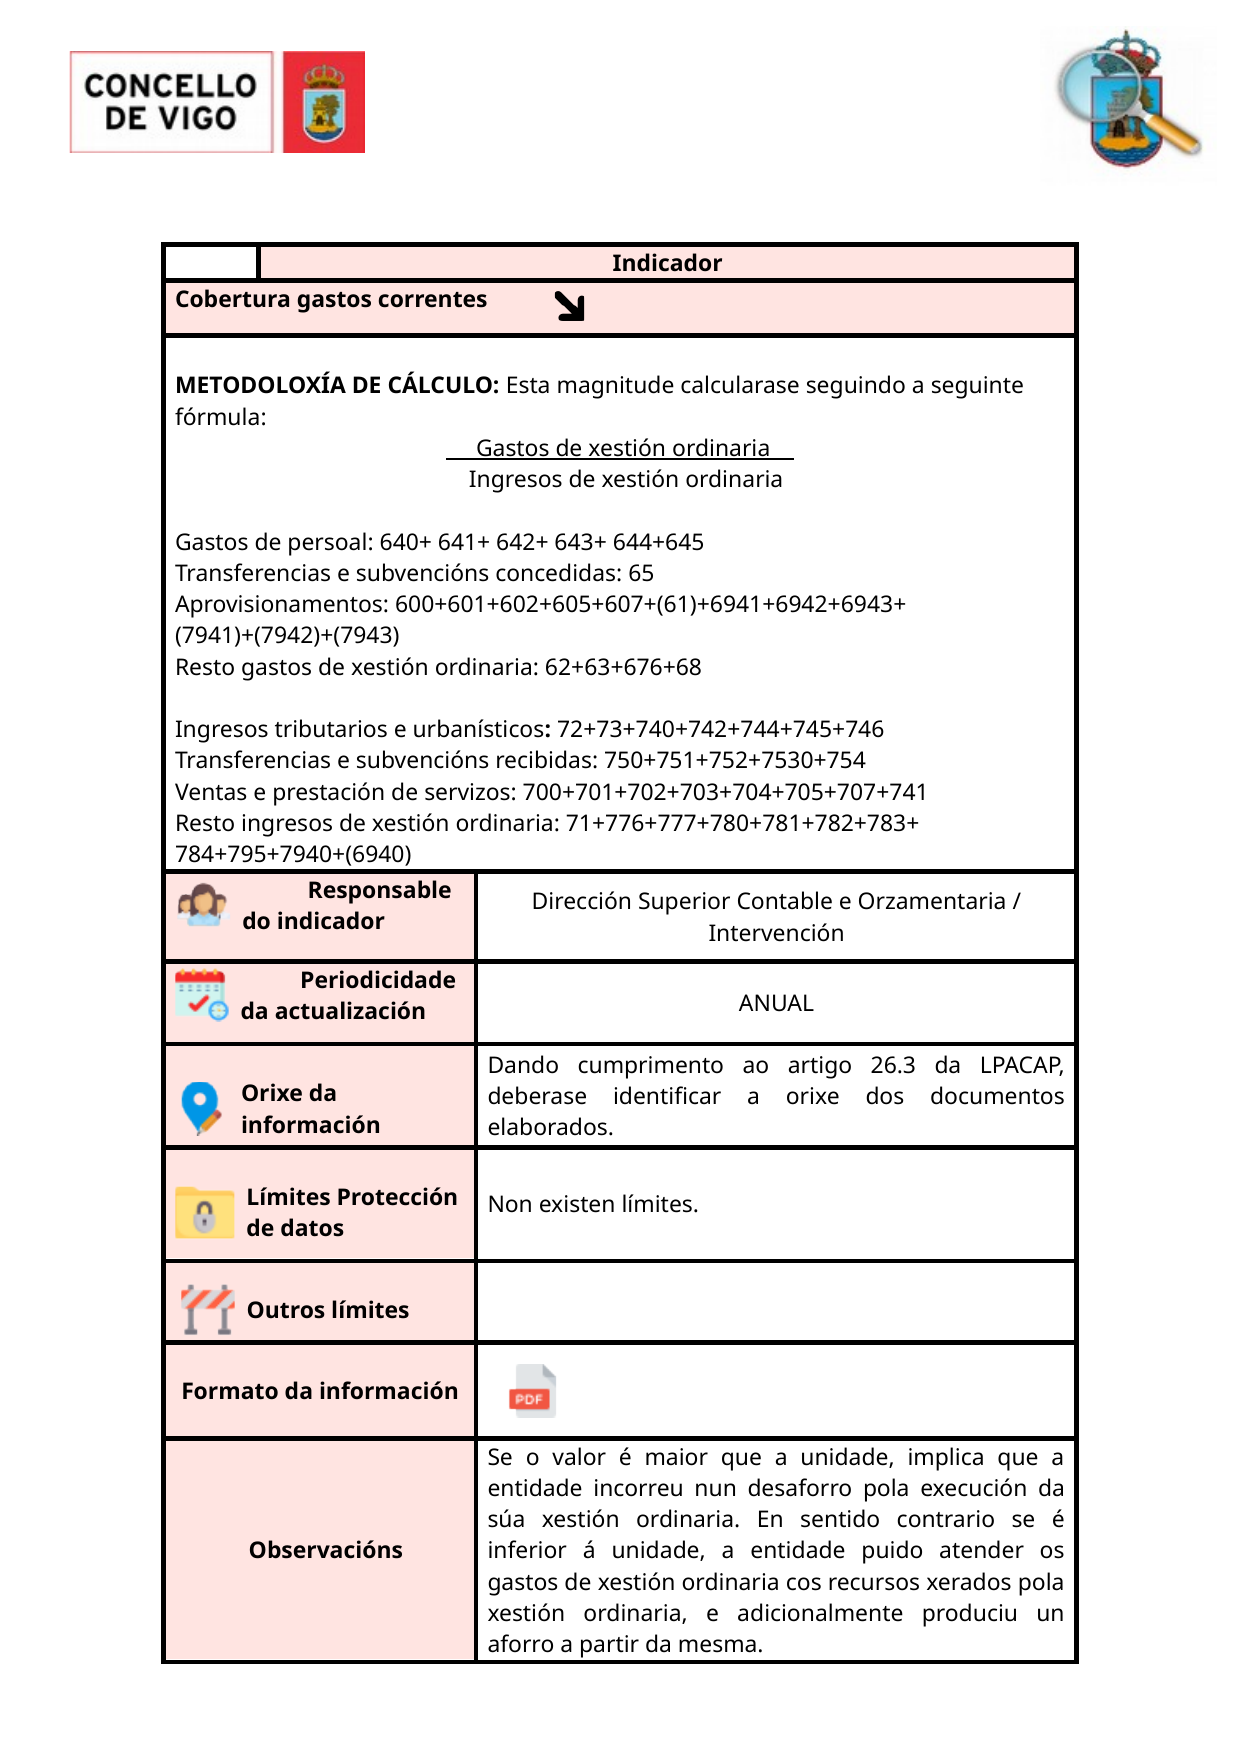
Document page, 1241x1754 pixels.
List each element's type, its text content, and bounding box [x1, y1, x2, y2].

picture [69, 51, 365, 153]
picture [506, 1364, 560, 1418]
table_cell [478, 1263, 1074, 1340]
picture [175, 1082, 229, 1136]
table_cell Dando cumprimento ao artigo 26.3 da LPACAP, deberase identificar a orixe dos documentos elaborados. [478, 1046, 1074, 1145]
table_cell Formato da información [166, 1345, 474, 1436]
table_cell Observacións [166, 1441, 474, 1659]
table_cell Dirección Superior Contable e Orzamentaria / Intervención [478, 874, 1074, 959]
table_cell Non existen límites. [478, 1150, 1074, 1258]
table_cell [478, 1345, 1074, 1436]
picture [193, 1093, 207, 1105]
table_cell Límites Protección de datos [166, 1150, 474, 1258]
table_header [166, 247, 256, 278]
table_cell ANUAL [478, 964, 1074, 1041]
picture [181, 1283, 235, 1337]
picture [177, 878, 231, 932]
table_cell Orixe da información [166, 1046, 474, 1145]
table_cell METODOLOXÍA DE CÁLCULO: Esta magnitude calcularase seguindo a seguinte fórmula: Gastos de xestión ordinaria Ingresos de xestión ordinaria Gastos de persoal: 640+ 641+ 642+ 643+ 644+645 Transferencias e subvencións concedidas: 65 Aprovisionamentos: 600+601+602+605+607+(61)+6941+6942+6943+ (7941)+(7942)+(7943) Resto gastos de xestión ordinaria: 62+63+676+68 Ingresos tributarios e urbanísticos: 72+73+740+742+744+745+746 Transferencias e subvencións recibidas: 750+751+752+7530+754 Ventas e prestación de servizos: 700+701+702+703+704+705+707+741 Resto ingresos de xestión ordinaria: 71+776+777+780+781+782+783+ 784+795+7940+(6940) [166, 338, 1074, 869]
picture [1040, 26, 1218, 186]
table_header Indicador [261, 247, 1074, 278]
picture [175, 968, 229, 1022]
table_cell Outros límites [166, 1263, 474, 1340]
table_cell Se o valor é maior que a unidade, implica que a entidade incorreu nun desaforro pola execución da súa xestión ordinaria. En sentido contrario se é inferior á unidade, a entidade puido atender os gastos de xestión ordinaria cos recursos xerados pola xestión ordinaria, e adicionalmente produciu un aforro a partir da mesma. [478, 1441, 1074, 1659]
picture [554, 291, 585, 321]
table_cell Responsable do indicador [166, 874, 474, 959]
table_cell Cobertura gastos correntes [166, 283, 1074, 333]
picture [175, 1183, 235, 1243]
table_cell Periodicidade da actualización [166, 964, 474, 1041]
